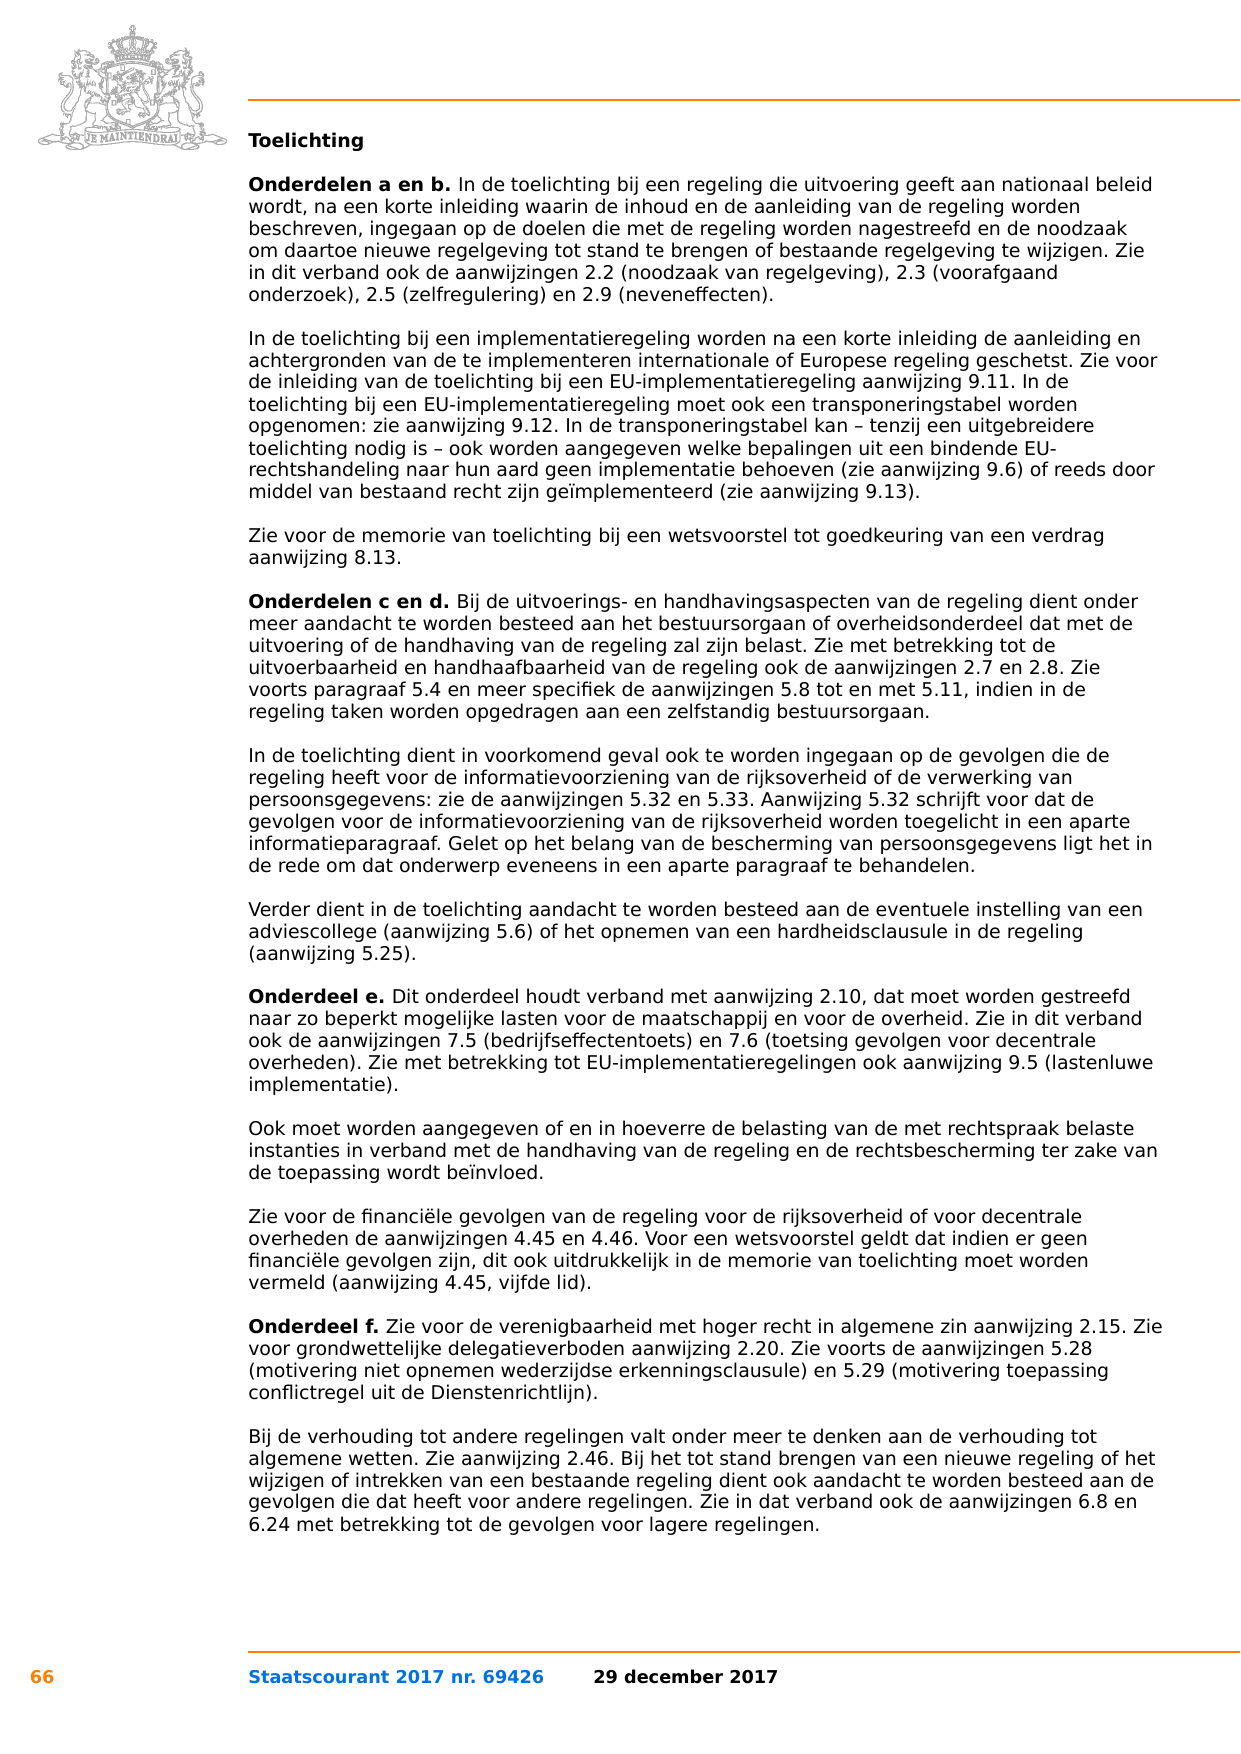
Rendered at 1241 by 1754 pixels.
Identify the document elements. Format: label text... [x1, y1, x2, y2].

picture [38, 25, 227, 150]
subtitle Toelichting [248, 130, 1163, 152]
text Onderdeel e. Dit onderdeel houdt verband met aanwijzing 2.10, dat moet worden gestreefd naar zo beperkt mogelijke lasten voor de maatschappij en voor de overheid. Zie in dit verband ook de aanwijzingen 7.5 (bedrijfseffectentoets) en 7.6 (toetsing gevolgen voor decentrale overheden). Zie met betrekking tot EU-implementatieregelingen ook aanwijzing 9.5 (lastenluwe implementatie). [248, 986, 1163, 1096]
text Onderdelen a en b. In de toelichting bij een regeling die uitvoering geeft aan nationaal beleid wordt, na een korte inleiding waarin de inhoud en de aanleiding van de regeling worden beschreven, ingegaan op de doelen die met de regeling worden nagestreefd en de noodzaak om daartoe nieuwe regelgeving tot stand te brengen of bestaande regelgeving te wijzigen. Zie in dit verband ook de aanwijzingen 2.2 (noodzaak van regelgeving), 2.3 (voorafgaand onderzoek), 2.5 (zelfregulering) en 2.9 (neveneffecten). [248, 174, 1163, 306]
text Ook moet worden aangegeven of en in hoeverre de belasting van de met rechtspraak belaste instanties in verband met de handhaving van de regeling en de rechtsbescherming ter zake van de toepassing wordt beïnvloed. [248, 1118, 1163, 1184]
text In de toelichting dient in voorkomend geval ook te worden ingegaan op de gevolgen die de regeling heeft voor de informatievoorziening van de rijksoverheid of de verwerking van persoonsgegevens: zie de aanwijzingen 5.32 en 5.33. Aanwijzing 5.32 schrijft voor dat de gevolgen voor de informatievoorziening van de rijksoverheid worden toegelicht in een aparte informatieparagraaf. Gelet op het belang van de bescherming van persoonsgegevens ligt het in de rede om dat onderwerp eveneens in een aparte paragraaf te behandelen. [248, 745, 1163, 877]
text Onderdelen c en d. Bij de uitvoerings- en handhavingsaspecten van de regeling dient onder meer aandacht te worden besteed aan het bestuursorgaan of overheidsonderdeel dat met de uitvoering of de handhaving van de regeling zal zijn belast. Zie met betrekking tot de uitvoerbaarheid en handhaafbaarheid van de regeling ook de aanwijzingen 2.7 en 2.8. Zie voorts paragraaf 5.4 en meer specifiek de aanwijzingen 5.8 tot en met 5.11, indien in de regeling taken worden opgedragen aan een zelfstandig bestuursorgaan. [248, 591, 1163, 723]
text Zie voor de memorie van toelichting bij een wetsvoorstel tot goedkeuring van een verdrag aanwijzing 8.13. [248, 525, 1163, 569]
text Verder dient in de toelichting aandacht te worden besteed aan de eventuele instelling van een adviescollege (aanwijzing 5.6) of het opnemen van een hardheidsclausule in de regeling (aanwijzing 5.25). [248, 898, 1163, 964]
text Bij de verhouding tot andere regelingen valt onder meer te denken aan de verhouding tot algemene wetten. Zie aanwijzing 2.46. Bij het tot stand brengen van een nieuwe regeling of het wijzigen of intrekken van een bestaande regeling dient ook aandacht te worden besteed aan de gevolgen die dat heeft voor andere regelingen. Zie in dat verband ook de aanwijzingen 6.8 en 6.24 met betrekking tot de gevolgen voor lagere regelingen. [248, 1426, 1163, 1535]
text Onderdeel f. Zie voor de verenigbaarheid met hoger recht in algemene zin aanwijzing 2.15. Zie voor grondwettelijke delegatieverboden aanwijzing 2.20. Zie voorts de aanwijzingen 5.28 (motivering niet opnemen wederzijdse erkenningsclausule) en 5.29 (motivering toepassing conflictregel uit de Dienstenrichtlijn). [248, 1316, 1163, 1404]
text Zie voor de financiële gevolgen van de regeling voor de rijksoverheid of voor decentrale overheden de aanwijzingen 4.45 en 4.46. Voor een wetsvoorstel geldt dat indien er geen financiële gevolgen zijn, dit ook uitdrukkelijk in de memorie van toelichting moet worden vermeld (aanwijzing 4.45, vijfde lid). [248, 1206, 1163, 1294]
text In de toelichting bij een implementatieregeling worden na een korte inleiding de aanleiding en achtergronden van de te implementeren internationale of Europese regeling geschetst. Zie voor de inleiding van de toelichting bij een EU-implementatieregeling aanwijzing 9.11. In de toelichting bij een EU-implementatieregeling moet ook een transponeringstabel worden opgenomen: zie aanwijzing 9.12. In de transponeringstabel kan – tenzij een uitgebreidere toelichting nodig is – ook worden aangegeven welke bepalingen uit een bindende EU-rechtshandeling naar hun aard geen implementatie behoeven (zie aanwijzing 9.6) of reeds door middel van bestaand recht zijn geïmplementeerd (zie aanwijzing 9.13). [248, 327, 1163, 503]
